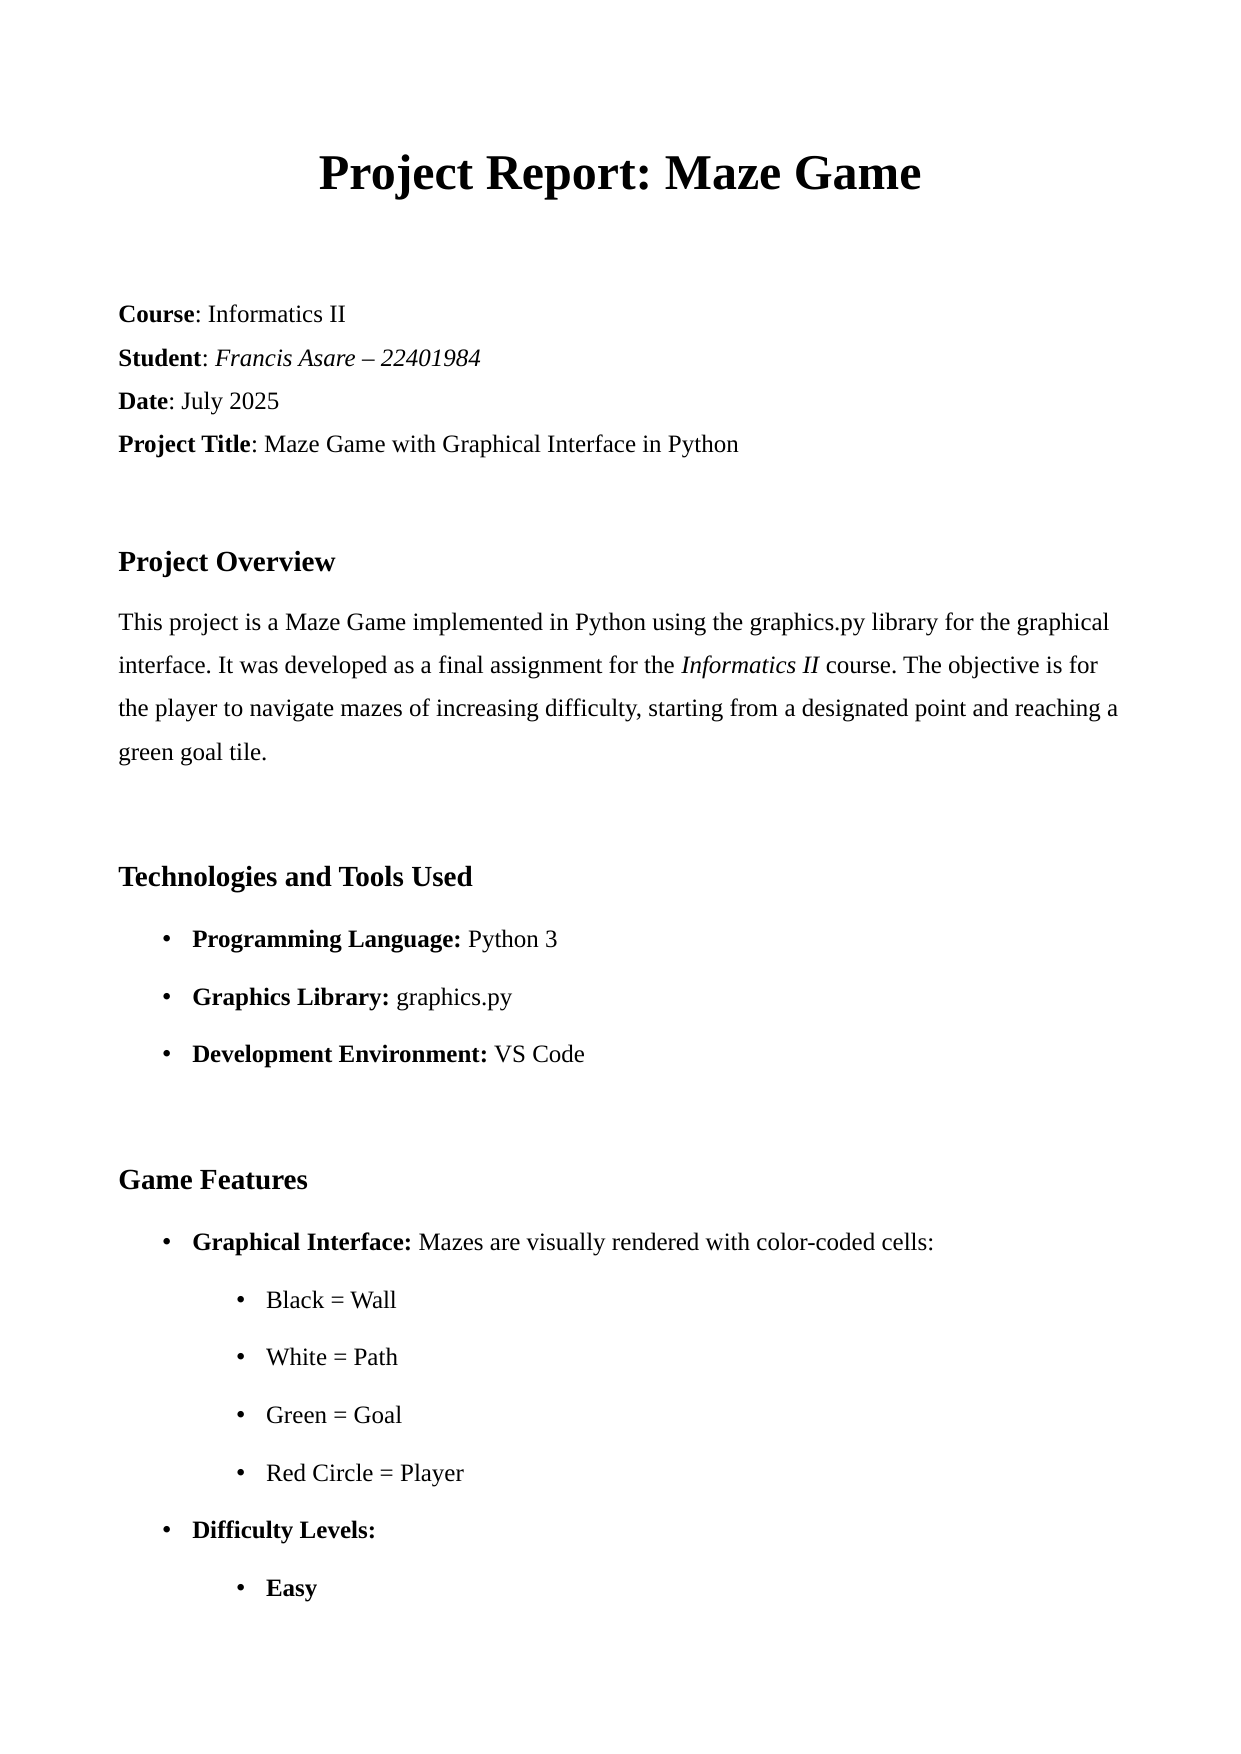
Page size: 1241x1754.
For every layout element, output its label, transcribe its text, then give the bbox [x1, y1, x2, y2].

list Programming Language: Python 3 [162, 924, 1122, 953]
list Development Environment: VS Code [162, 1039, 1122, 1068]
list Black = Wall [236, 1285, 1122, 1313]
subtitle Game Features [118, 1162, 1122, 1196]
list Difficulty Levels: [162, 1516, 1122, 1544]
subtitle Project Report: Maze Game [118, 143, 1122, 201]
subtitle Project Overview [118, 544, 1122, 578]
text This project is a Maze Game implemented in Python using the graphics.py library for the graphical interface. It was developed as a final assignment for the Informatics II course. The objective is for the player to navigate mazes of increasing difficulty, starting from a designated point and reaching a green goal tile. [118, 607, 1122, 765]
list Red Circle = Player [236, 1458, 1122, 1487]
list Graphical Interface: Mazes are visually rendered with color-coded cells: [162, 1227, 1122, 1256]
list Green = Goal [236, 1400, 1122, 1429]
text Course: Informatics II Student: Francis Asare – 22401984 Date: July 2025 Project Title: Maze Game with Graphical Interface in Python [118, 299, 1122, 501]
list Graphics Library: graphics.py [162, 982, 1122, 1011]
subtitle Technologies and Tools Used [118, 859, 1122, 893]
list White = Path [236, 1342, 1122, 1371]
list Easy [236, 1573, 1122, 1602]
